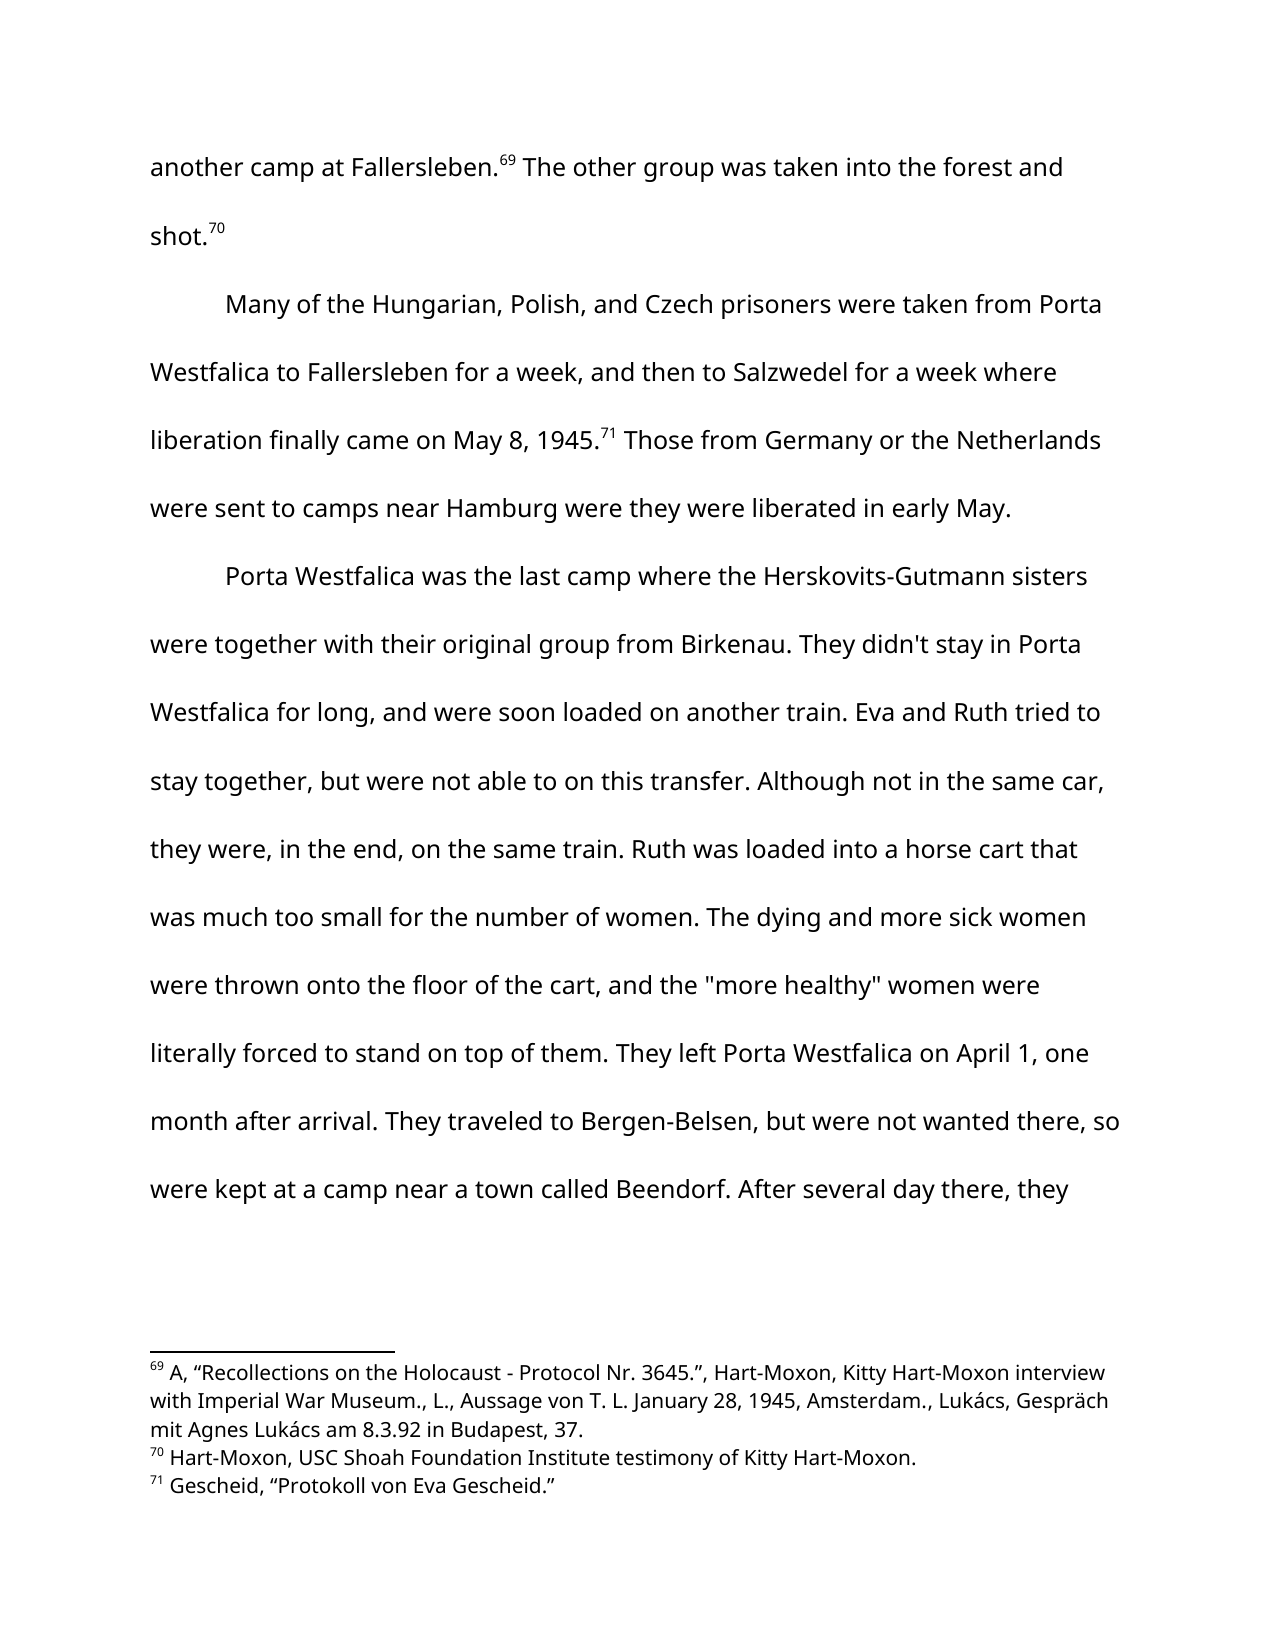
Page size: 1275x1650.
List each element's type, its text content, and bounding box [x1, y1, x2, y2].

text A, “Recollections on the Holocaust - Protocol Nr. 3645.”, Hart-Moxon, Kitty Hart-Moxon interview with Imperial War Museum., L., Aussage von T. L. January 28, 1945, Amsterdam., Lukács, Gespräch mit Agnes Lukács am 8.3.92 in Budapest, 37. [150, 1358, 1125, 1443]
text Gescheid, “Protokoll von Eva Gescheid.” [150, 1472, 1125, 1500]
text Porta Westfalica was the last camp where the Herskovits-Gutmann sisters were together with their original group from Birkenau. They didn't stay in Porta Westfalica for long, and were soon loaded on another train. Eva and Ruth tried to stay together, but were not able to on this transfer. Although not in the same car, they were, in the end, on the same train. Ruth was loaded into a horse cart that was much too small for the number of women. The dying and more sick women were thrown onto the floor of the cart, and the "more healthy" women were literally forced to stand on top of them. They left Porta Westfalica on April 1, one month after arrival. They traveled to Bergen-Belsen, but were not wanted there, so were kept at a camp near a town called Beendorf. After several day there, they [150, 559, 1125, 1206]
text another camp at Fallersleben. The other group was taken into the forest and shot. [150, 150, 1125, 252]
text Hart-Moxon, USC Shoah Foundation Institute testimony of Kitty Hart-Moxon. [150, 1443, 1125, 1472]
text Many of the Hungarian, Polish, and Czech prisoners were taken from Porta Westfalica to Fallersleben for a week, and then to Salzwedel for a week where liberation finally came on May 8, 1945. Those from Germany or the Netherlands were sent to camps near Hamburg were they were liberated in early May. [150, 286, 1125, 525]
